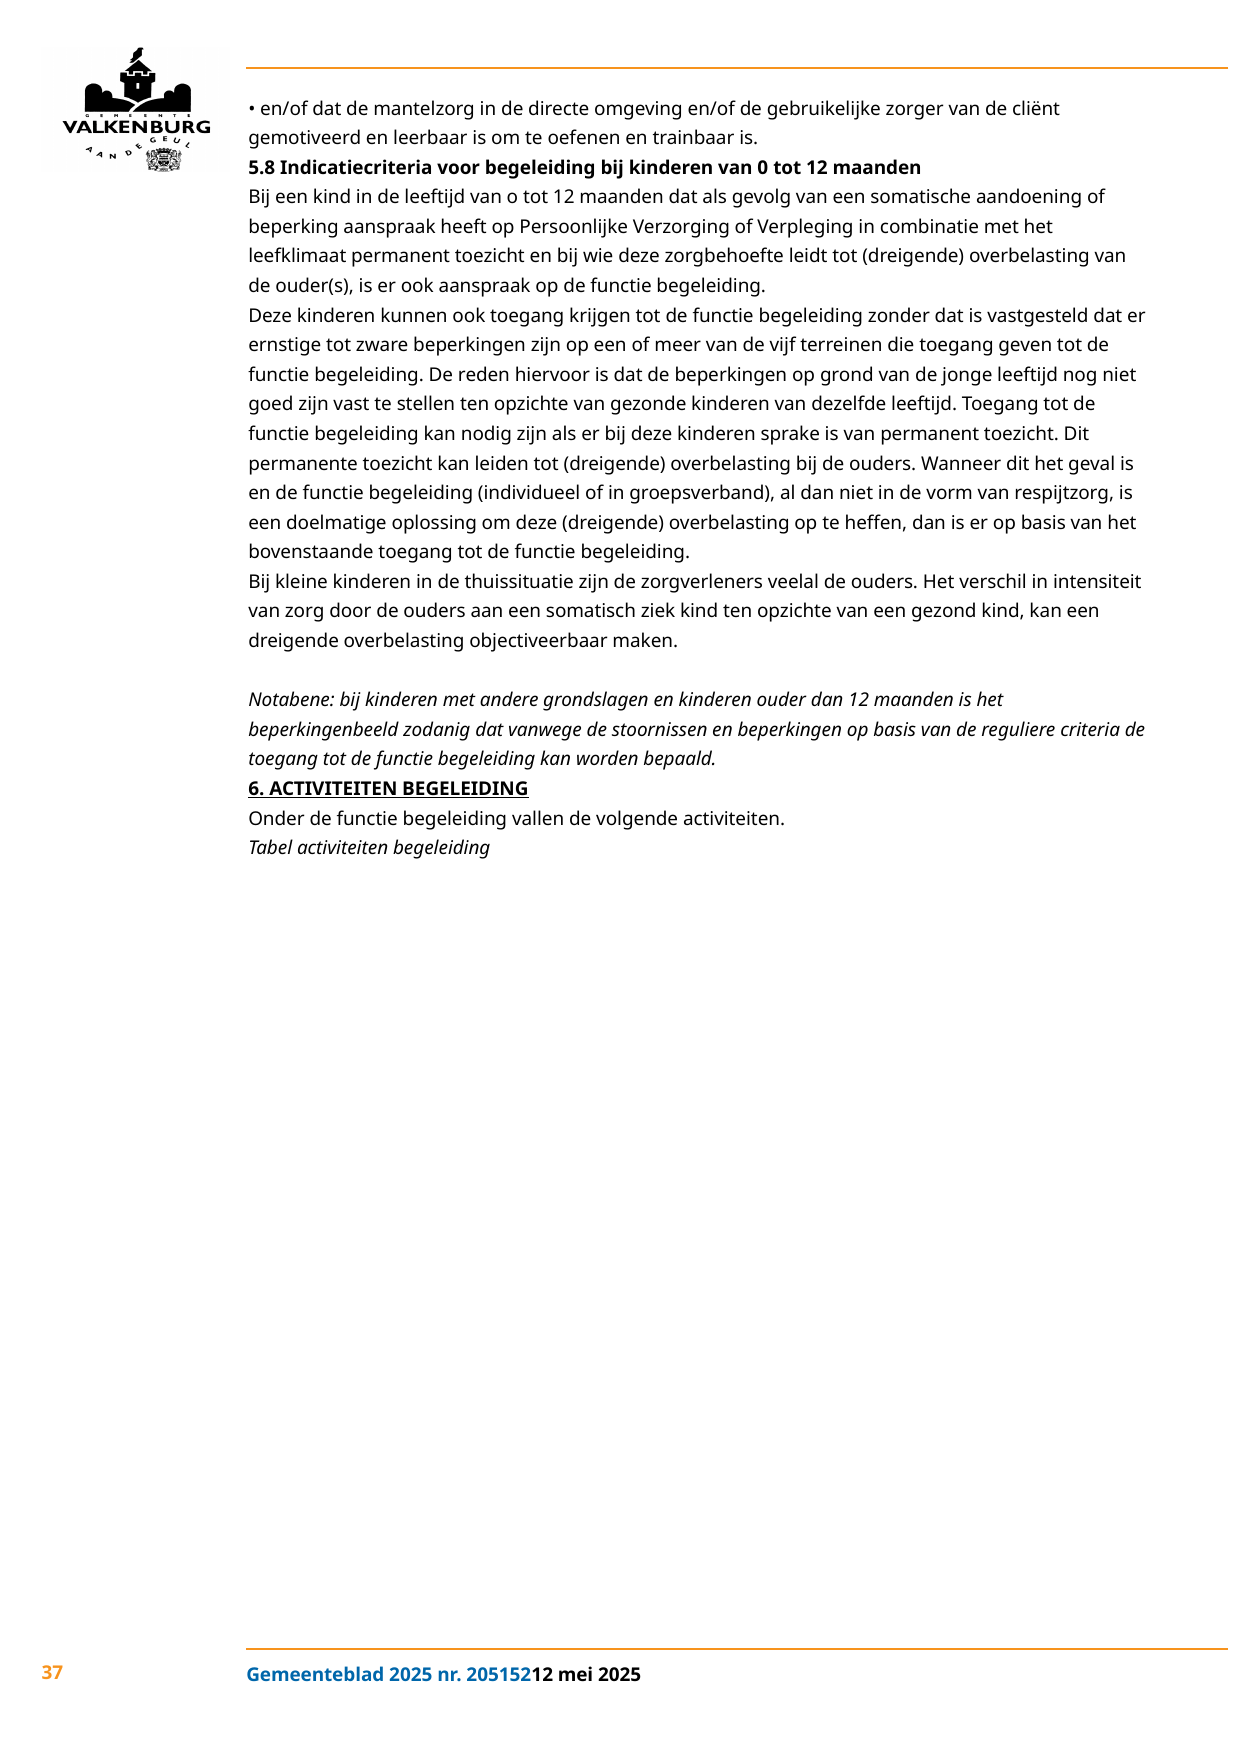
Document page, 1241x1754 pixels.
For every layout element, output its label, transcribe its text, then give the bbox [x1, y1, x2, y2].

text 5.8 Indicatiecriteria voor begeleiding bij kinderen van 0 tot 12 maanden [248, 154, 1152, 180]
text Onder de functie begeleiding vallen de volgende activiteiten. [248, 805, 1152, 831]
text • en/of dat de mantelzorg in de directe omgeving en/of de gebruikelijke zorger van de cliënt gemotiveerd en leerbaar is om te oefenen en trainbaar is. [248, 95, 1152, 150]
text Bij kleine kinderen in de thuissituatie zijn de zorgverleners veelal de ouders. Het verschil in intensiteit van zorg door de ouders aan een somatisch ziek kind ten opzichte van een gezond kind, kan een dreigende overbelasting objectiveerbaar maken. [248, 568, 1152, 653]
text Bij een kind in de leeftijd van o tot 12 maanden dat als gevolg van een somatische aandoening of beperking aanspraak heeft op Persoonlijke Verzorging of Verpleging in combinatie met het leefklimaat permanent toezicht en bij wie deze zorgbehoefte leidt tot (dreigende) overbelasting van de ouder(s), is er ook aanspraak op de functie begeleiding. [248, 183, 1152, 298]
text Notabene: bij kinderen met andere grondslagen en kinderen ouder dan 12 maanden is het beperkingenbeeld zodanig dat vanwege de stoornissen en beperkingen op basis van de reguliere criteria de toegang tot de functie begeleiding kan worden bepaald. [248, 686, 1152, 771]
text 6. ACTIVITEITEN BEGELEIDING [248, 775, 1152, 801]
picture [41, 47, 231, 172]
text Tabel activiteiten begeleiding [248, 834, 1152, 860]
text Deze kinderen kunnen ook toegang krijgen tot de functie begeleiding zonder dat is vastgesteld dat er ernstige tot zware beperkingen zijn op een of meer van de vijf terreinen die toegang geven tot de functie begeleiding. De reden hiervoor is dat de beperkingen op grond van de jonge leeftijd nog niet goed zijn vast te stellen ten opzichte van gezonde kinderen van dezelfde leeftijd. Toegang tot de functie begeleiding kan nodig zijn als er bij deze kinderen sprake is van permanent toezicht. Dit permanente toezicht kan leiden tot (dreigende) overbelasting bij de ouders. Wanneer dit het geval is en de functie begeleiding (individueel of in groepsverband), al dan niet in de vorm van respijtzorg, is een doelmatige oplossing om deze (dreigende) overbelasting op te heffen, dan is er op basis van het bovenstaande toegang tot de functie begeleiding. [248, 302, 1152, 564]
